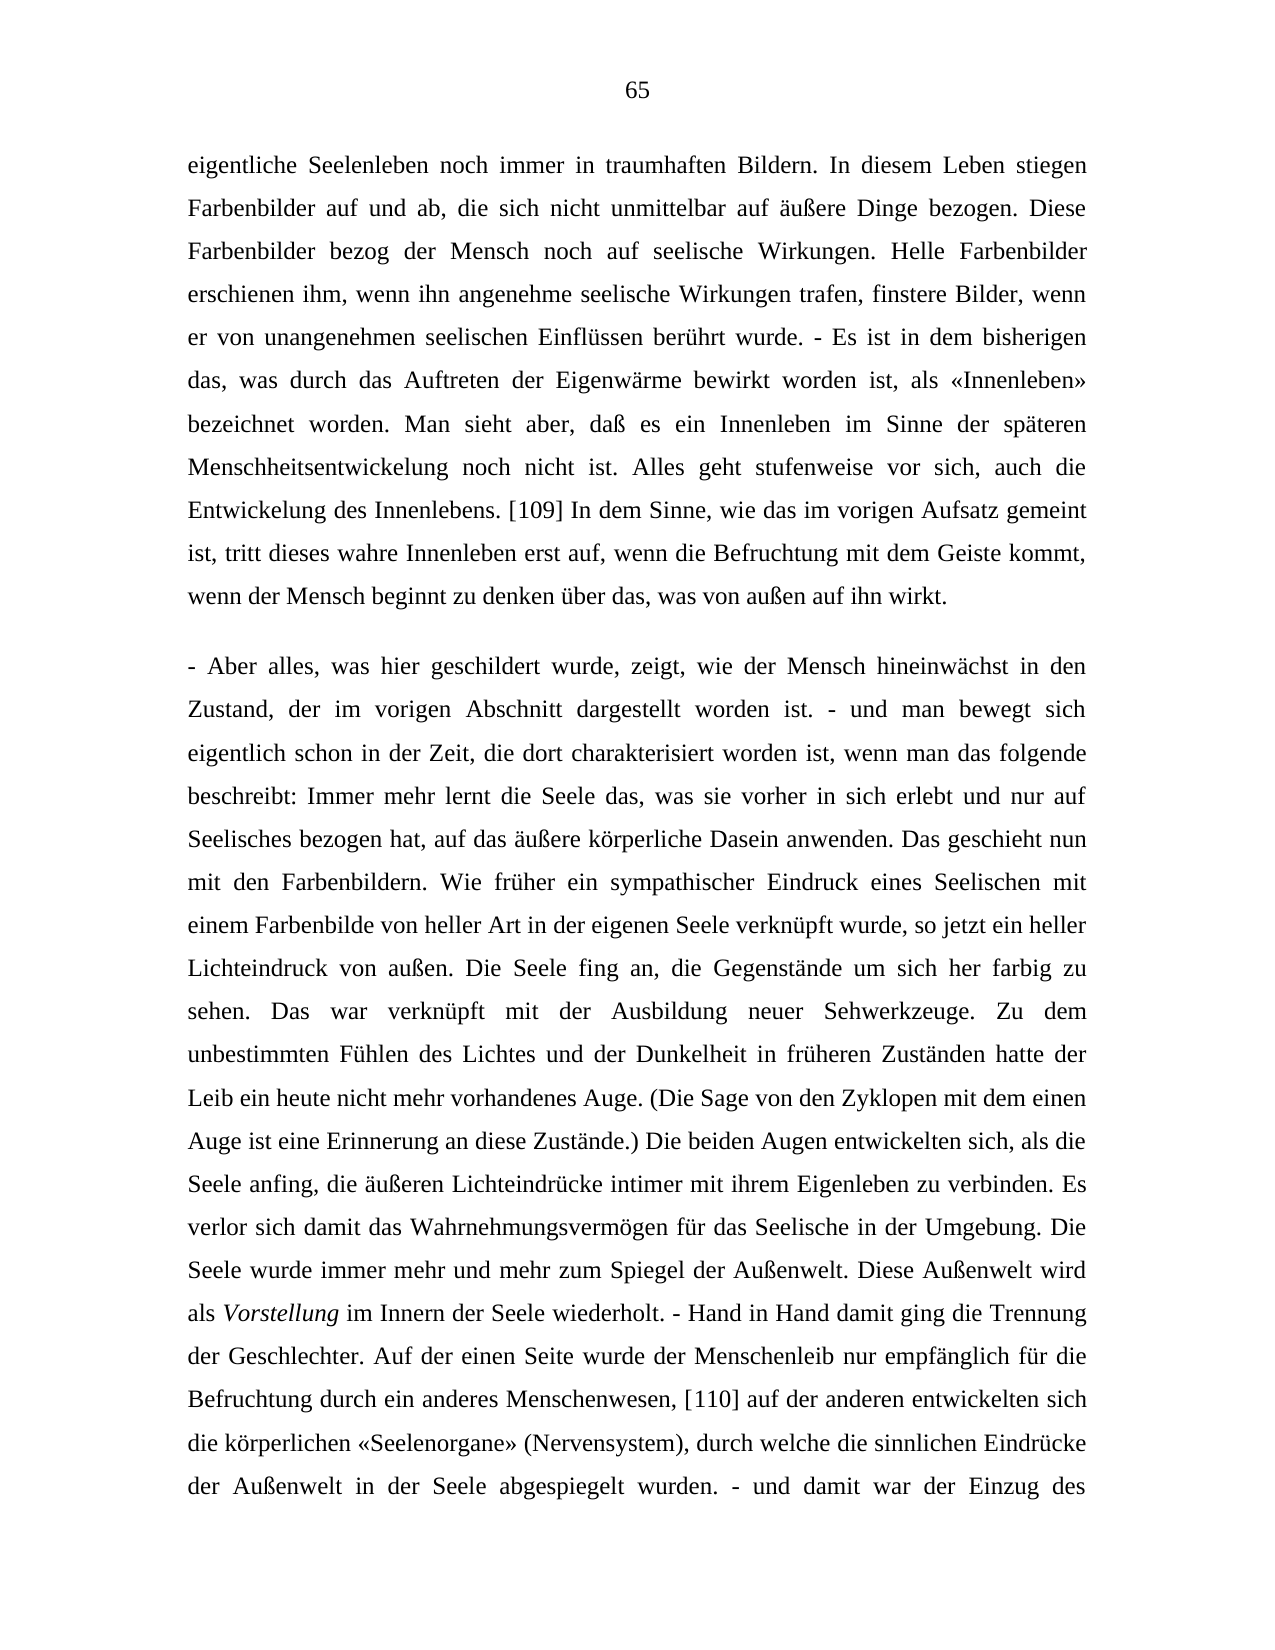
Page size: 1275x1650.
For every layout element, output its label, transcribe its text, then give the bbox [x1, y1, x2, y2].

text eigentliche Seelenleben noch immer in traumhaften Bildern. In diesem Leben stiegen Farbenbilder auf und ab, die sich nicht unmittelbar auf äußere Dinge bezogen. Diese Farbenbilder bezog der Mensch noch auf seelische Wirkungen. Helle Farbenbilder erschienen ihm, wenn ihn angenehme seelische Wirkungen trafen, finstere Bilder, wenn er von unangenehmen seelischen Einflüssen berührt wurde. - Es ist in dem bisherigen das, was durch das Auftreten der Eigenwärme bewirkt worden ist, als «Innenleben» bezeichnet worden. Man sieht aber, daß es ein Innenleben im Sinne der späteren Menschheitsentwickelung noch nicht ist. Alles geht stufenweise vor sich, auch die Entwickelung des Innenlebens. [109] In dem Sinne, wie das im vorigen Aufsatz gemeint ist, tritt dieses wahre Innenleben erst auf, wenn die Befruchtung mit dem Geiste kommt, wenn der Mensch beginnt zu denken über das, was von außen auf ihn wirkt. [187, 150, 1087, 610]
text - Aber alles, was hier geschildert wurde, zeigt, wie der Mensch hineinwächst in den Zustand, der im vorigen Abschnitt dargestellt worden ist. - und man bewegt sich eigentlich schon in der Zeit, die dort charakterisiert worden ist, wenn man das folgende beschreibt: Immer mehr lernt die Seele das, was sie vorher in sich erlebt und nur auf Seelisches bezogen hat, auf das äußere körperliche Dasein anwenden. Das geschieht nun mit den Farbenbildern. Wie früher ein sympathischer Eindruck eines Seelischen mit einem Farbenbilde von heller Art in der eigenen Seele verknüpft wurde, so jetzt ein heller Lichteindruck von außen. Die Seele fing an, die Gegenstände um sich her farbig zu sehen. Das war verknüpft mit der Ausbildung neuer Sehwerkzeuge. Zu dem unbestimmten Fühlen des Lichtes und der Dunkelheit in früheren Zuständen hatte der Leib ein heute nicht mehr vorhandenes Auge. (Die Sage von den Zyklopen mit dem einen Auge ist eine Erinnerung an diese Zustände.) Die beiden Augen entwickelten sich, als die Seele anfing, die äußeren Lichteindrücke intimer mit ihrem Eigenleben zu verbinden. Es verlor sich damit das Wahrnehmungsvermögen für das Seelische in der Umgebung. Die Seele wurde immer mehr und mehr zum Spiegel der Außenwelt. Diese Außenwelt wird als Vorstellung im Innern der Seele wiederholt. - Hand in Hand damit ging die Trennung der Geschlechter. Auf der einen Seite wurde der Menschenleib nur empfänglich für die Befruchtung durch ein anderes Menschenwesen, [110] auf der anderen entwickelten sich die körperlichen «Seelenorgane» (Nervensystem), durch welche die sinnlichen Eindrücke der Außenwelt in der Seele abgespiegelt wurden. - und damit war der Einzug des [187, 651, 1087, 1499]
